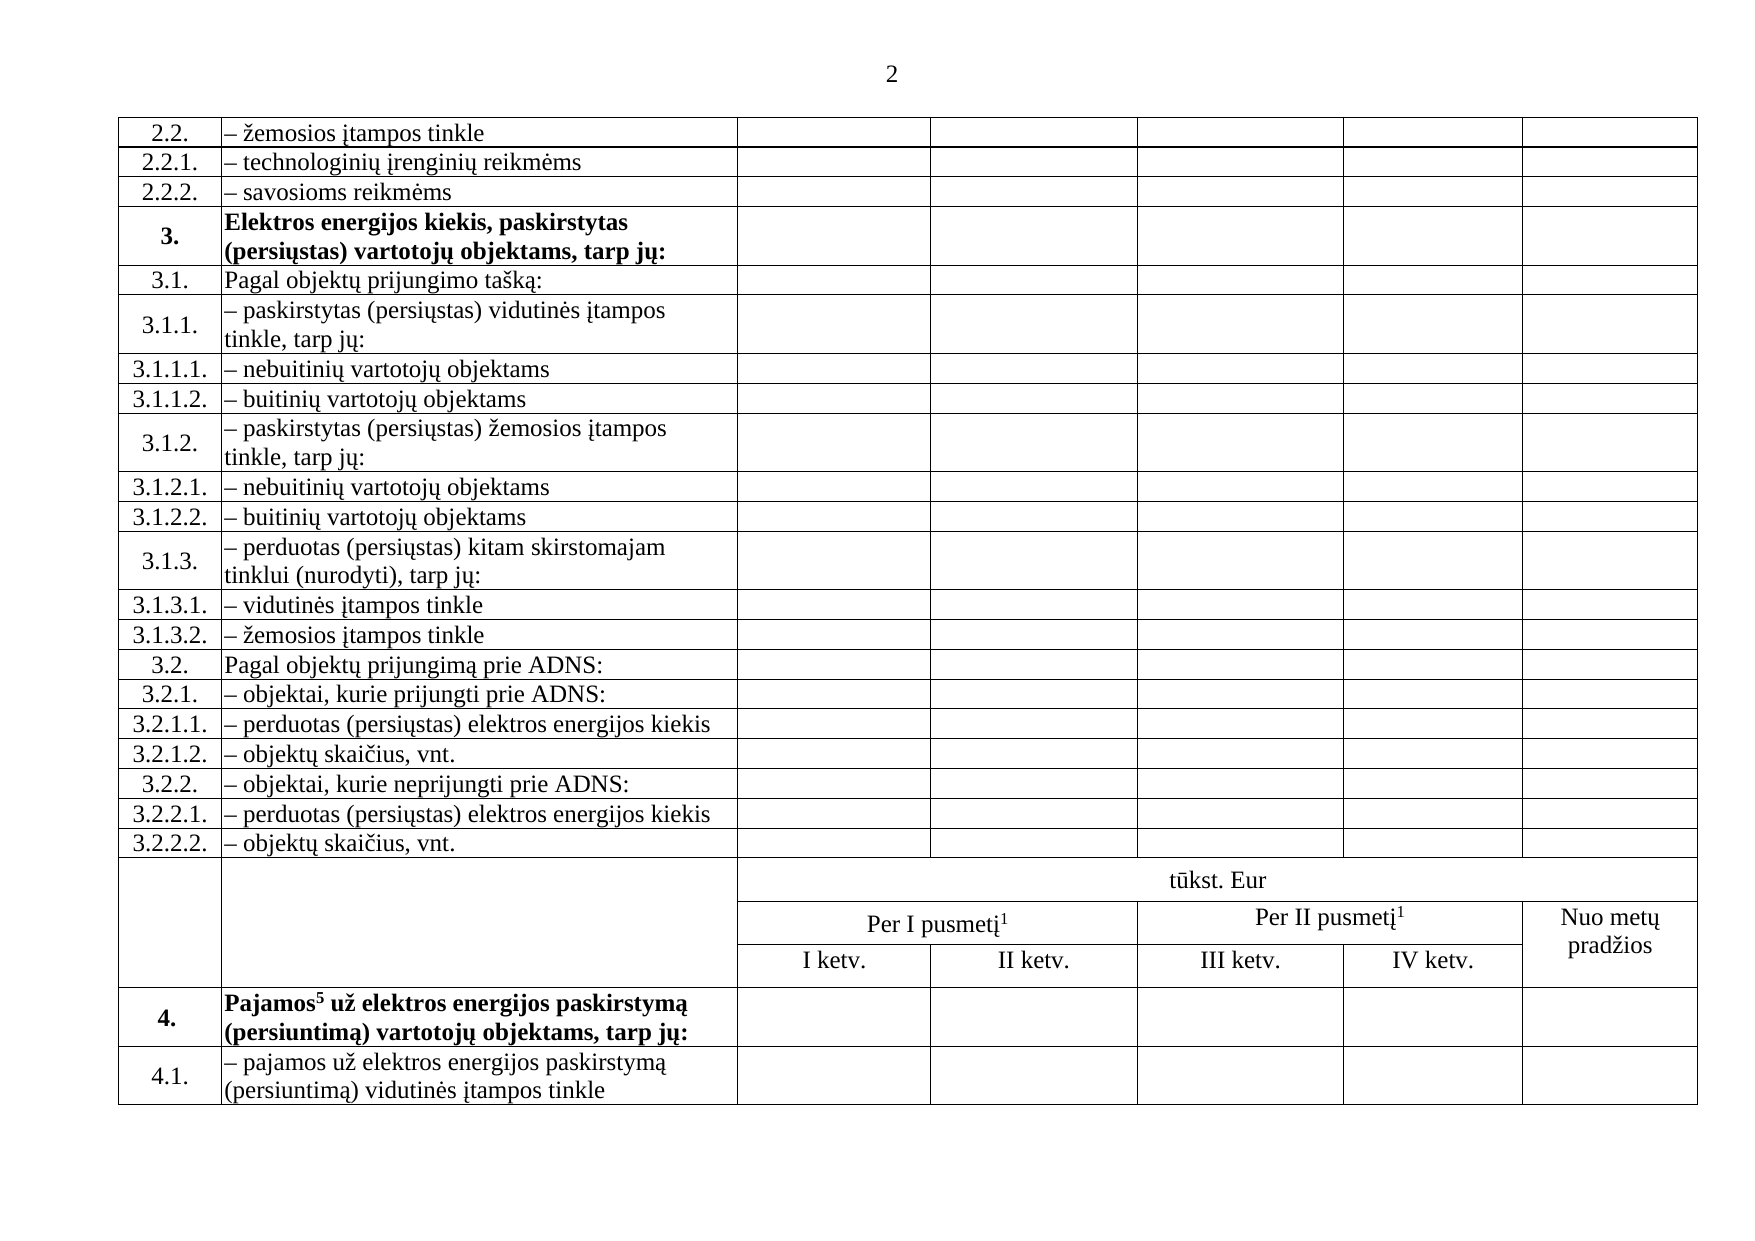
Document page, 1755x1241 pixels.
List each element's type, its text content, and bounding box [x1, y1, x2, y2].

table_cell [1523, 739, 1697, 768]
table_cell [1138, 384, 1343, 412]
table_cell [1523, 354, 1697, 383]
table_cell [931, 590, 1137, 619]
table_cell [1523, 148, 1697, 176]
table_cell 3.2.2.1. [119, 799, 221, 827]
table_cell [1344, 384, 1522, 412]
table_cell [738, 502, 930, 531]
table_cell [738, 709, 930, 738]
table_cell [1344, 799, 1522, 827]
table_cell [931, 295, 1137, 353]
table_cell [1344, 620, 1522, 649]
table_cell [1138, 769, 1343, 798]
table_cell [1344, 1047, 1522, 1104]
table_cell [738, 414, 930, 471]
table_cell – buitinių vartotojų objektams [222, 502, 737, 531]
table_cell – perduotas (persiųstas) elektros energijos kiekis [222, 709, 737, 738]
table_cell 3.1.3. [119, 532, 221, 589]
table_cell [738, 988, 930, 1046]
table_cell [1138, 266, 1343, 294]
table_cell [931, 472, 1137, 501]
table_cell [1523, 502, 1697, 531]
table_cell 3.1.3.1. [119, 590, 221, 619]
table_cell [1344, 354, 1522, 383]
table_cell [1344, 177, 1522, 206]
table_cell [931, 988, 1137, 1046]
table_cell – perduotas (persiųstas) kitam skirstomajam tinklui (nurodyti), tarp jų: [222, 532, 737, 589]
table_cell [931, 680, 1137, 708]
table_cell tūkst. Eur [738, 858, 1697, 901]
table_cell [1138, 502, 1343, 531]
table_cell I ketv. [738, 945, 930, 987]
table_cell [1138, 148, 1343, 176]
table_cell [1138, 799, 1343, 827]
table_cell Nuo metų pradžios [1523, 902, 1697, 987]
table_cell Per I pusmetį1 [738, 902, 1137, 944]
table_cell [1344, 709, 1522, 738]
table_cell [1344, 207, 1522, 264]
table_cell [738, 354, 930, 383]
table_cell [931, 207, 1137, 264]
table_cell [1344, 414, 1522, 471]
table_cell 2.2. [119, 118, 221, 146]
table_cell [738, 590, 930, 619]
table_cell [738, 620, 930, 649]
table_cell [1523, 118, 1697, 146]
table_cell [1523, 295, 1697, 353]
table_cell 3.1.2. [119, 414, 221, 471]
table_cell [119, 858, 221, 987]
table_cell [1344, 532, 1522, 589]
table_cell [931, 502, 1137, 531]
table_cell [1138, 177, 1343, 206]
table_cell Pagal objektų prijungimą prie ADNS: [222, 650, 737, 678]
table_cell [1523, 414, 1697, 471]
table_cell 3.1.1.1. [119, 354, 221, 383]
table_cell [738, 650, 930, 678]
table_cell [931, 769, 1137, 798]
table_cell [1523, 207, 1697, 264]
table_cell [1344, 650, 1522, 678]
table_cell – objektų skaičius, vnt. [222, 739, 737, 768]
table_cell 4.1. [119, 1047, 221, 1104]
table_cell [931, 1047, 1137, 1104]
table_cell – objektai, kurie prijungti prie ADNS: [222, 680, 737, 708]
table_cell – paskirstytas (persiųstas) vidutinės įtampos tinkle, tarp jų: [222, 295, 737, 353]
table_cell [738, 739, 930, 768]
table_cell [1344, 829, 1522, 857]
table_cell [1523, 1047, 1697, 1104]
table_cell – objektų skaičius, vnt. [222, 829, 737, 857]
table_cell [1138, 532, 1343, 589]
table_cell 3.2.1. [119, 680, 221, 708]
table_cell [1138, 709, 1343, 738]
table_cell [1138, 650, 1343, 678]
table_cell [738, 829, 930, 857]
table_cell [1523, 680, 1697, 708]
table_cell [931, 620, 1137, 649]
table_cell 2.2.1. [119, 148, 221, 176]
table_cell [1523, 620, 1697, 649]
table_cell [1344, 148, 1522, 176]
table_cell [1138, 354, 1343, 383]
table_cell [1138, 295, 1343, 353]
table_cell III ketv. [1138, 945, 1343, 987]
table_cell II ketv. [931, 945, 1137, 987]
table_cell [1523, 829, 1697, 857]
table_cell [931, 118, 1137, 146]
table_cell – vidutinės įtampos tinkle [222, 590, 737, 619]
table_cell Elektros energijos kiekis, paskirstytas (persiųstas) vartotojų objektams, tarp jų: [222, 207, 737, 264]
table_cell [738, 384, 930, 412]
table_cell [1523, 709, 1697, 738]
table_cell [1138, 620, 1343, 649]
table_cell – technologinių įrenginių reikmėms [222, 148, 737, 176]
table_cell [1138, 1047, 1343, 1104]
table_cell [1523, 650, 1697, 678]
table_cell [931, 354, 1137, 383]
table_cell [738, 295, 930, 353]
table_cell [1344, 118, 1522, 146]
table_cell [1138, 414, 1343, 471]
table_cell [931, 799, 1137, 827]
table_cell [738, 769, 930, 798]
table_cell [931, 829, 1137, 857]
table_cell [1344, 472, 1522, 501]
table_cell Per II pusmetį1 [1138, 902, 1522, 944]
table_cell [1138, 472, 1343, 501]
table_cell [738, 532, 930, 589]
table_cell 3.1.3.2. [119, 620, 221, 649]
table_cell 3.1.1. [119, 295, 221, 353]
table_cell 3.2.1.2. [119, 739, 221, 768]
table_cell – objektai, kurie neprijungti prie ADNS: [222, 769, 737, 798]
table_cell [931, 709, 1137, 738]
table_cell [1523, 799, 1697, 827]
table_cell [738, 148, 930, 176]
table_cell 3.1.1.2. [119, 384, 221, 412]
table_cell [1344, 295, 1522, 353]
table_cell [1523, 177, 1697, 206]
table_cell [931, 532, 1137, 589]
table_cell 4. [119, 988, 221, 1046]
table_cell – nebuitinių vartotojų objektams [222, 354, 737, 383]
table_cell IV ketv. [1344, 945, 1522, 987]
table_cell [931, 650, 1137, 678]
table_cell [1523, 590, 1697, 619]
table_cell [931, 177, 1137, 206]
table_cell 3.2.2. [119, 769, 221, 798]
table_cell 3.1.2.2. [119, 502, 221, 531]
table_cell [931, 384, 1137, 412]
table_cell [931, 739, 1137, 768]
table_cell [931, 148, 1137, 176]
table_cell [1523, 988, 1697, 1046]
table_cell – perduotas (persiųstas) elektros energijos kiekis [222, 799, 737, 827]
table_cell [222, 858, 737, 987]
table_cell Pagal objektų prijungimo tašką: [222, 266, 737, 294]
table_cell [738, 118, 930, 146]
table_cell [1523, 472, 1697, 501]
table_cell [738, 799, 930, 827]
table_cell [1523, 384, 1697, 412]
table_cell [1138, 988, 1343, 1046]
table_cell 3.2.2.2. [119, 829, 221, 857]
table_cell – žemosios įtampos tinkle [222, 118, 737, 146]
table_cell [1344, 739, 1522, 768]
table_cell [1344, 988, 1522, 1046]
table_cell [1344, 769, 1522, 798]
table_cell – nebuitinių vartotojų objektams [222, 472, 737, 501]
table_cell [1138, 739, 1343, 768]
table_cell [738, 207, 930, 264]
table_cell [1138, 829, 1343, 857]
table_cell Pajamos5 už elektros energijos paskirstymą (persiuntimą) vartotojų objektams, tarp jų: [222, 988, 737, 1046]
table_cell [738, 680, 930, 708]
table_cell [738, 266, 930, 294]
table_cell 3.1. [119, 266, 221, 294]
table_cell [1523, 769, 1697, 798]
table_cell [738, 472, 930, 501]
table_cell [1344, 502, 1522, 531]
table_cell [1344, 266, 1522, 294]
table_cell 3.2.1.1. [119, 709, 221, 738]
table_cell 3.1.2.1. [119, 472, 221, 501]
table_cell [738, 177, 930, 206]
table_cell – pajamos už elektros energijos paskirstymą (persiuntimą) vidutinės įtampos tinkle [222, 1047, 737, 1104]
table_cell [1344, 680, 1522, 708]
table_cell – buitinių vartotojų objektams [222, 384, 737, 412]
table_cell 3. [119, 207, 221, 264]
table_cell – savosioms reikmėms [222, 177, 737, 206]
table_cell [1138, 680, 1343, 708]
table_cell [1344, 590, 1522, 619]
table_cell 3.2. [119, 650, 221, 678]
table_cell 2.2.2. [119, 177, 221, 206]
table_cell – paskirstytas (persiųstas) žemosios įtampos tinkle, tarp jų: [222, 414, 737, 471]
table_cell [1138, 207, 1343, 264]
table_cell [1138, 590, 1343, 619]
table_cell [1523, 266, 1697, 294]
table_cell – žemosios įtampos tinkle [222, 620, 737, 649]
table_cell [931, 266, 1137, 294]
table_cell [1138, 118, 1343, 146]
table_cell [931, 414, 1137, 471]
table_cell [1523, 532, 1697, 589]
table_cell [738, 1047, 930, 1104]
